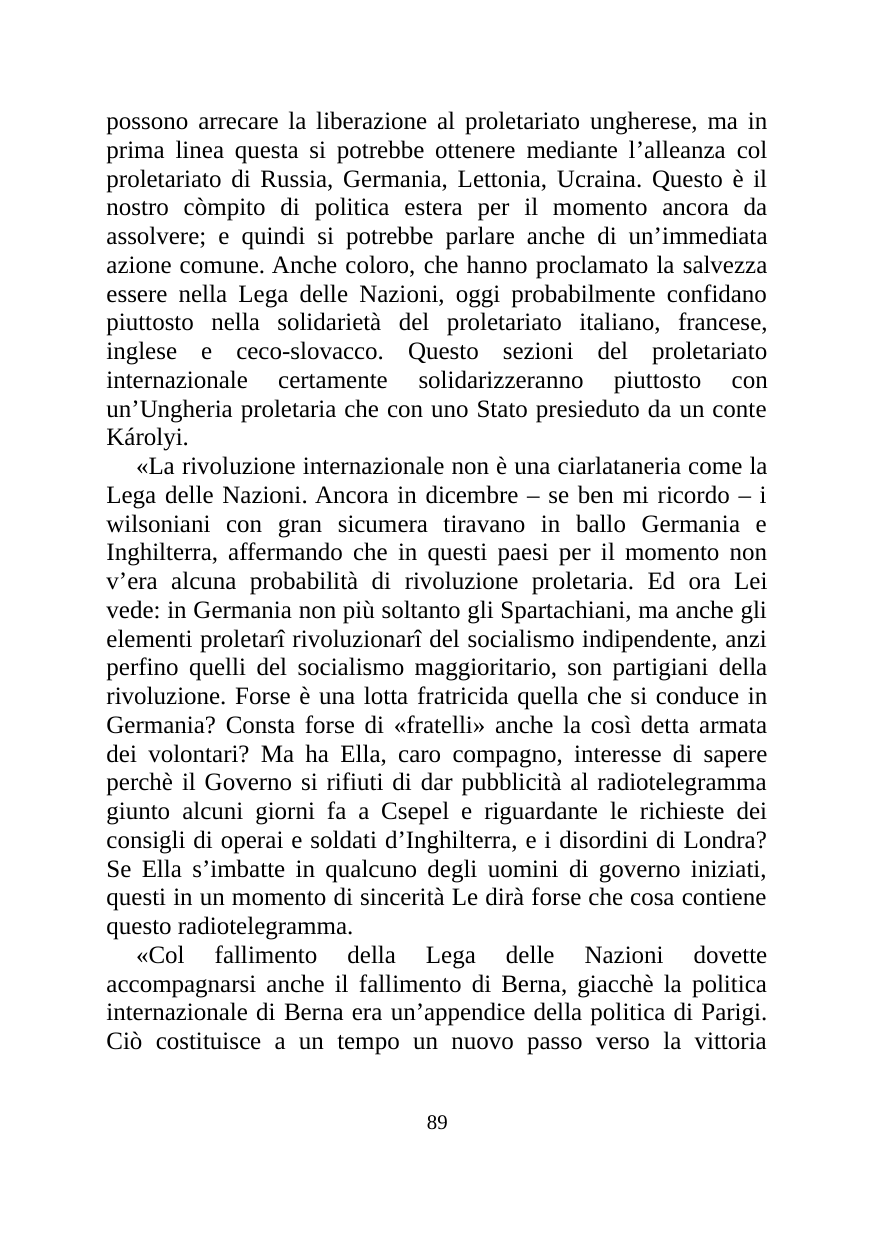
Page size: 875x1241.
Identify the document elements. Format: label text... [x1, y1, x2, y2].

text possono arrecare la liberazione al proletariato ungherese, ma in prima linea questa si potrebbe ottenere mediante l’alleanza col proletariato di Russia, Germania, Lettonia, Ucraina. Questo è il nostro còmpito di politica estera per il momento ancora da assolvere; e quindi si potrebbe parlare anche di un’immediata azione comune. Anche coloro, che hanno proclamato la salvezza essere nella Lega delle Nazioni, oggi probabilmente confidano piuttosto nella solidarietà del proletariato italiano, francese, inglese e ceco-slovacco. Questo sezioni del proletariato internazionale certamente solidarizzeranno piuttosto con un’Ungheria proletaria che con uno Stato presieduto da un conte Károlyi. [106, 106, 768, 451]
text «La rivoluzione internazionale non è una ciarlataneria come la Lega delle Nazioni. Ancora in dicembre – se ben mi ricordo – i wilsoniani con gran sicumera tiravano in ballo Germania e Inghilterra, affermando che in questi paesi per il momento non v’era alcuna probabilità di rivoluzione proletaria. Ed ora Lei vede: in Germania non più soltanto gli Spartachiani, ma anche gli elementi proletarî rivoluzionarî del socialismo indipendente, anzi perfino quelli del socialismo maggioritario, son partigiani della rivoluzione. Forse è una lotta fratricida quella che si conduce in Germania? Consta forse di «fratelli» anche la così detta armata dei volontari? Ma ha Ella, caro compagno, interesse di sapere perchè il Governo si rifiuti di dar pubblicità al radiotelegramma giunto alcuni giorni fa a Csepel e riguardante le richieste dei consigli di operai e soldati d’Inghilterra, e i disordini di Londra? Se Ella s’imbatte in qualcuno degli uomini di governo iniziati, questi in un momento di sincerità Le dirà forse che cosa contiene questo radiotelegramma. [106, 451, 768, 940]
text «Col fallimento della Lega delle Nazioni dovette accompagnarsi anche il fallimento di Berna, giacchè la politica internazionale di Berna era un’appendice della politica di Parigi. Ciò costituisce a un tempo un nuovo passo verso la vittoria [106, 940, 768, 1055]
